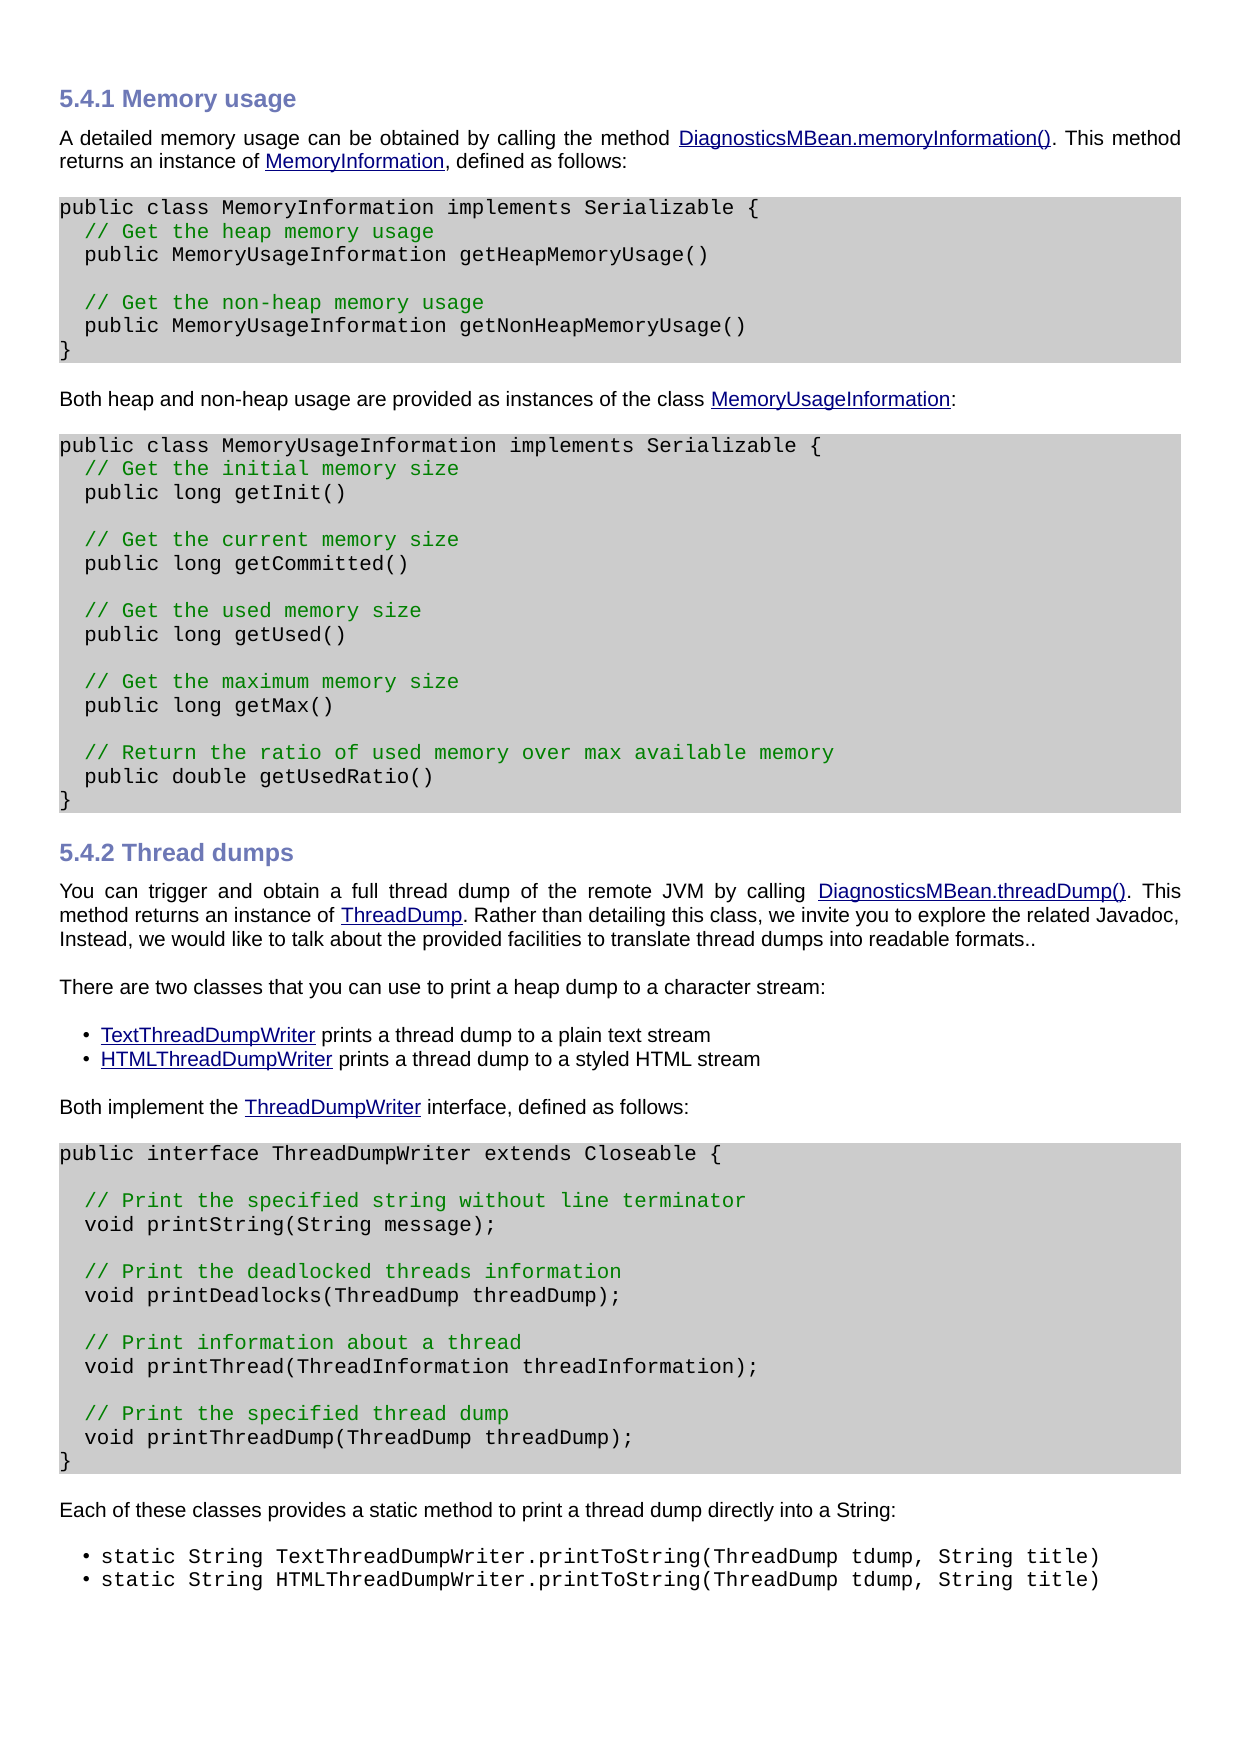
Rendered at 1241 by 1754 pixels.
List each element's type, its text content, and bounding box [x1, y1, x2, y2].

subtitle Memory usage [59, 84, 1181, 113]
text // Print the deadlocked threads information [59, 1261, 1181, 1285]
text // Return the ratio of used memory over max available memory [59, 742, 1181, 766]
text } [59, 1450, 1181, 1474]
text // Get the heap memory usage [59, 221, 1181, 244]
text // Get the maximum memory size [59, 671, 1181, 695]
text void printThreadDump(ThreadDump threadDump); [59, 1427, 1181, 1450]
text } [59, 789, 1181, 813]
text public long getUsed() [59, 624, 1181, 647]
text public MemoryUsageInformation getHeapMemoryUsage() [59, 244, 1181, 268]
text A detailed memory usage can be obtained by calling the method DiagnosticsMBean.memoryInformation(). This method returns an instance of MemoryInformation, defined as follows: [59, 125, 1181, 173]
text public long getInit() [59, 482, 1181, 506]
text There are two classes that you can use to print a heap dump to a character stream: [59, 975, 1181, 999]
list HTMLThreadDumpWriter prints a thread dump to a styled HTML stream [83, 1047, 1181, 1071]
text public MemoryUsageInformation getNonHeapMemoryUsage() [59, 315, 1181, 339]
text // Get the non-heap memory usage [59, 292, 1181, 315]
text // Print information about a thread [59, 1332, 1181, 1356]
text Each of these classes provides a static method to print a thread dump directly into a String: [59, 1498, 1181, 1522]
text // Print the specified string without line terminator [59, 1190, 1181, 1214]
text // Print the specified thread dump [59, 1403, 1181, 1427]
list TextThreadDumpWriter prints a thread dump to a plain text stream [83, 1023, 1181, 1047]
text } [59, 339, 1181, 363]
text // Get the current memory size [59, 529, 1181, 553]
list static String HTMLThreadDumpWriter.printToString(ThreadDump tdump, String title) [83, 1569, 1181, 1593]
text // Get the used memory size [59, 600, 1181, 624]
subtitle Thread dumps [59, 838, 1181, 867]
text void printThread(ThreadInformation threadInformation); [59, 1356, 1181, 1379]
text You can trigger and obtain a full thread dump of the remote JVM by calling DiagnosticsMBean.threadDump(). This method returns an instance of ThreadDump. Rather than detailing this class, we invite you to explore the related Javadoc, Instead, we would like to talk about the provided facilities to translate thread dumps into readable formats.. [59, 879, 1181, 951]
text void printString(String message); [59, 1214, 1181, 1237]
text public long getMax() [59, 695, 1181, 718]
text // Get the initial memory size [59, 458, 1181, 482]
text public class MemoryUsageInformation implements Serializable { [59, 434, 1181, 458]
text public class MemoryInformation implements Serializable { [59, 197, 1181, 221]
text public long getCommitted() [59, 553, 1181, 576]
text Both implement the ThreadDumpWriter interface, defined as follows: [59, 1095, 1181, 1119]
text public double getUsedRatio() [59, 766, 1181, 789]
text Both heap and non-heap usage are provided as instances of the class MemoryUsageInformation: [59, 387, 1181, 411]
text void printDeadlocks(ThreadDump threadDump); [59, 1285, 1181, 1308]
list static String TextThreadDumpWriter.printToString(ThreadDump tdump, String title) [83, 1546, 1181, 1569]
text public interface ThreadDumpWriter extends Closeable { [59, 1143, 1181, 1167]
